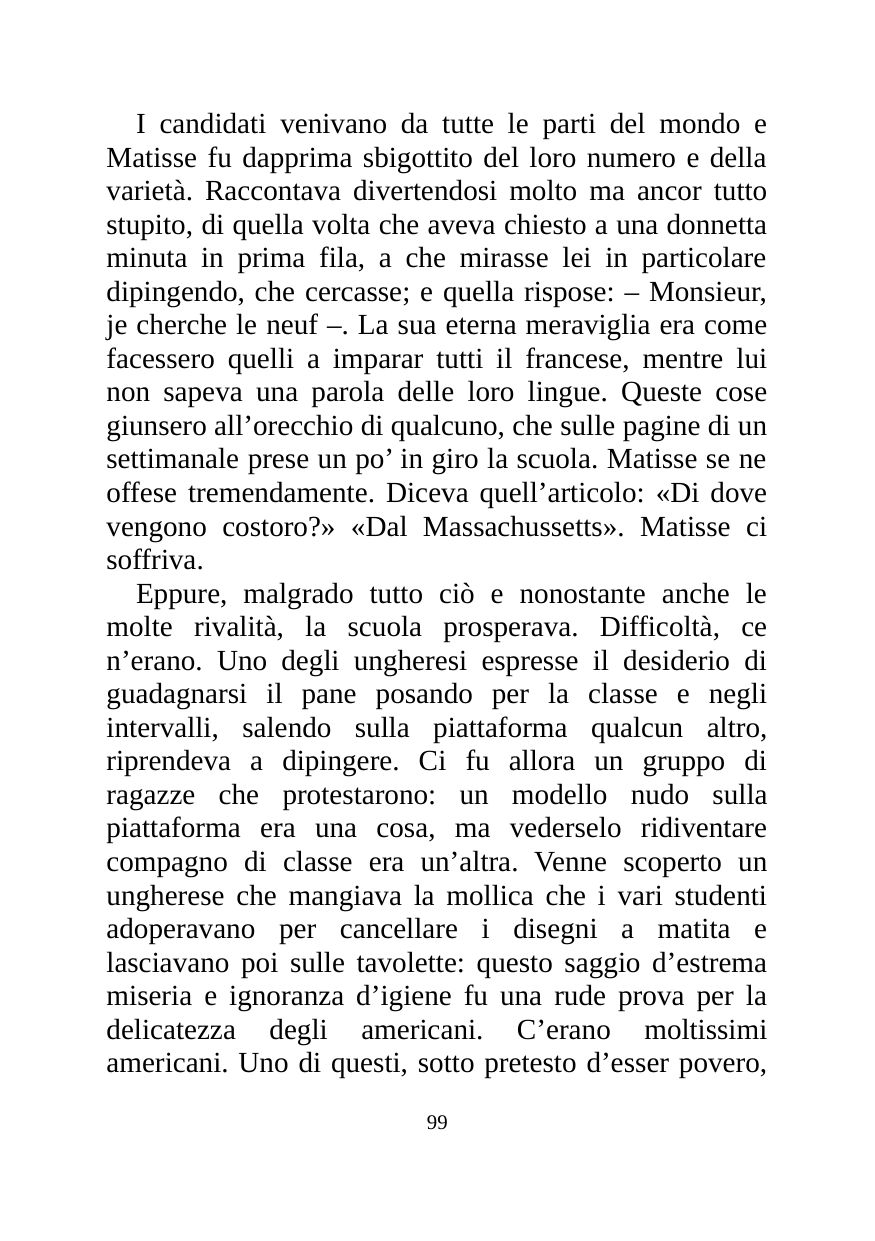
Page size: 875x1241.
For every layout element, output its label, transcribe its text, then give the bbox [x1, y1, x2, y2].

text Eppure, malgrado tutto ciò e nonostante anche le molte rivalità, la scuola prosperava. Difficoltà, ce n’erano. Uno degli ungheresi espresse il desiderio di guadagnarsi il pane posando per la classe e negli intervalli, salendo sulla piattaforma qualcun altro, riprendeva a dipingere. Ci fu allora un gruppo di ragazze che protestarono: un modello nudo sulla piattaforma era una cosa, ma vederselo ridiventare compagno di classe era un’altra. Venne scoperto un ungherese che mangiava la mollica che i vari studenti adoperavano per cancellare i disegni a matita e lasciavano poi sulle tavolette: questo saggio d’estrema miseria e ignoranza d’igiene fu una rude prova per la delicatezza degli americani. C’erano moltissimi americani. Uno di questi, sotto pretesto d’esser povero, [106, 576, 768, 1079]
text I candidati venivano da tutte le parti del mondo e Matisse fu dapprima sbigottito del loro numero e della varietà. Raccontava divertendosi molto ma ancor tutto stupito, di quella volta che aveva chiesto a una donnetta minuta in prima fila, a che mirasse lei in particolare dipingendo, che cercasse; e quella rispose: – Monsieur, je cherche le neuf –. La sua eterna meraviglia era come facessero quelli a imparar tutti il francese, mentre lui non sapeva una parola delle loro lingue. Queste cose giunsero all’orecchio di qualcuno, che sulle pagine di un settimanale prese un po’ in giro la scuola. Matisse se ne offese tremendamente. Diceva quell’articolo: «Di dove vengono costoro?» «Dal Massachussetts». Matisse ci soffriva. [106, 106, 768, 576]
